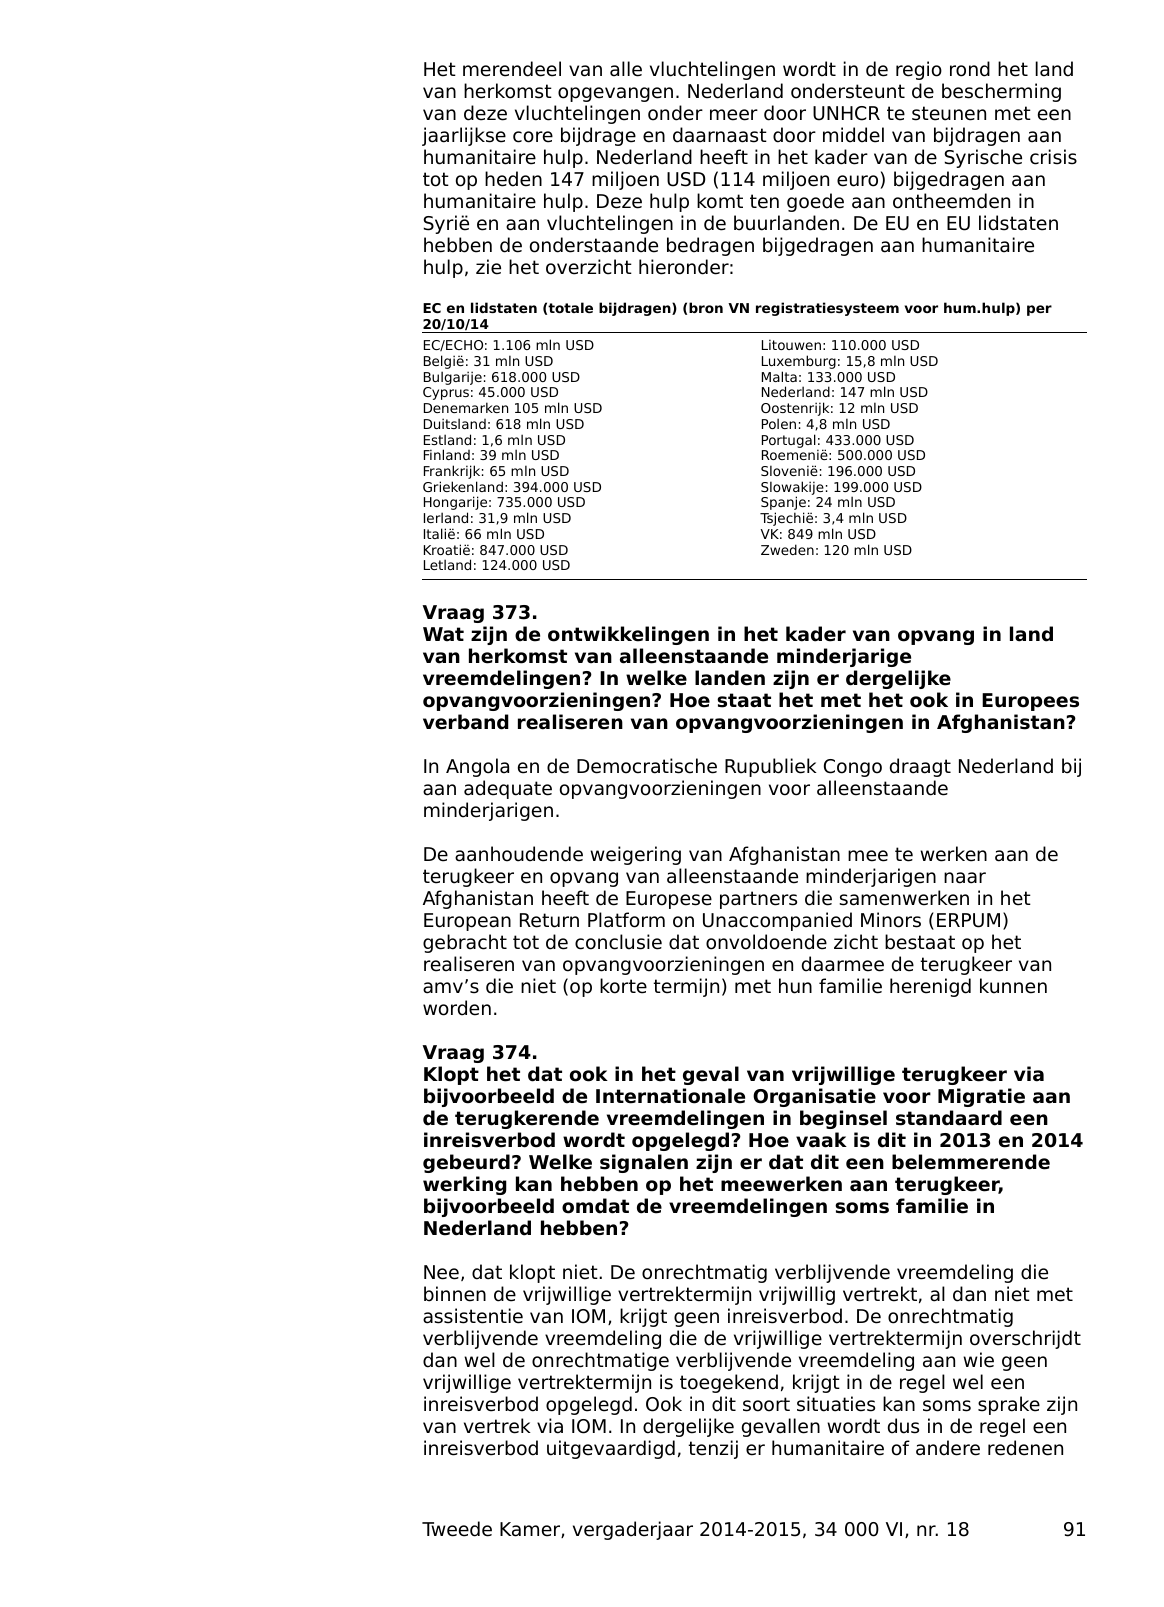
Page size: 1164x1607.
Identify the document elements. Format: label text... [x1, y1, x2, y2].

table_cell Tsjechië: 3,4 mln USD [754, 511, 1087, 527]
table_cell Letland: 124.000 USD [422, 558, 754, 578]
table_cell Estland: 1,6 mln USD [422, 432, 754, 448]
table_cell Polen: 4,8 mln USD [754, 417, 1087, 432]
table_cell VK: 849 mln USD [754, 527, 1087, 542]
table_cell Slowakije: 199.000 USD [754, 480, 1087, 495]
table_cell Bulgarije: 618.000 USD [422, 369, 754, 385]
table_cell Cyprus: 45.000 USD [422, 385, 754, 401]
table_cell Frankrijk: 65 mln USD [422, 464, 754, 479]
table_cell Kroatië: 847.000 USD [422, 543, 754, 558]
table_cell Portugal: 433.000 USD [754, 432, 1087, 448]
table_cell Italië: 66 mln USD [422, 527, 754, 542]
table_cell [754, 558, 1087, 578]
table_cell Luxemburg: 15,8 mln USD [754, 354, 1087, 369]
table_cell België: 31 mln USD [422, 354, 754, 369]
table_cell Duitsland: 618 mln USD [422, 417, 754, 432]
table_cell Finland: 39 mln USD [422, 448, 754, 464]
text Klopt het dat ook in het geval van vrijwillige terugkeer via bijvoorbeeld de Internationale Organisatie voor Migratie aan de terugkerende vreemdelingen in beginsel standaard een inreisverbod wordt opgelegd? Hoe vaak is dit in 2013 en 2014 gebeurd? Welke signalen zijn er dat dit een belemmerende werking kan hebben op het meewerken aan terugkeer, bijvoorbeeld omdat de vreemdelingen soms familie in Nederland hebben? [422, 1064, 1087, 1240]
text Het merendeel van alle vluchtelingen wordt in de regio rond het land van herkomst opgevangen. Nederland ondersteunt de bescherming van deze vluchtelingen onder meer door UNHCR te steunen met een jaarlijkse core bijdrage en daarnaast door middel van bijdragen aan humanitaire hulp. Nederland heeft in het kader van de Syrische crisis tot op heden 147 miljoen USD (114 miljoen euro) bijgedragen aan humanitaire hulp. Deze hulp komt ten goede aan ontheemden in Syrië en aan vluchtelingen in de buurlanden. De EU en EU lidstaten hebben de onderstaande bedragen bijgedragen aan humanitaire hulp, zie het overzicht hieronder: [422, 59, 1087, 279]
table_cell Roemenië: 500.000 USD [754, 448, 1087, 464]
table_cell Oostenrijk: 12 mln USD [754, 401, 1087, 417]
table_cell Nederland: 147 mln USD [754, 385, 1087, 401]
table_cell Denemarken 105 mln USD [422, 401, 754, 417]
table_cell Ierland: 31,9 mln USD [422, 511, 754, 527]
table_header EC en lidstaten (totale bijdragen) (bron VN registratiesysteem voor hum.hulp) per 20/10/14 [422, 301, 1087, 332]
text Wat zijn de ontwikkelingen in het kader van opvang in land van herkomst van alleenstaande minderjarige vreemdelingen? In welke landen zijn er dergelijke opvangvoorzieningen? Hoe staat het met het ook in Europees verband realiseren van opvangvoorzieningen in Afghanistan? [422, 624, 1087, 734]
text De aanhoudende weigering van Afghanistan mee te werken aan de terugkeer en opvang van alleenstaande minderjarigen naar Afghanistan heeft de Europese partners die samenwerken in het European Return Platform on Unaccompanied Minors (ERPUM) gebracht tot de conclusie dat onvoldoende zicht bestaat op het realiseren van opvangvoorzieningen en daarmee de terugkeer van amv’s die niet (op korte termijn) met hun familie herenigd kunnen worden. [422, 844, 1087, 1020]
text Vraag 374. [422, 1042, 1087, 1064]
table_cell Spanje: 24 mln USD [754, 495, 1087, 511]
table_cell Zweden: 120 mln USD [754, 543, 1087, 558]
text Vraag 373. [422, 602, 1087, 624]
text In Angola en de Democratische Rupubliek Congo draagt Nederland bij aan adequate opvangvoorzieningen voor alleenstaande minderjarigen. [422, 756, 1087, 822]
table_cell Griekenland: 394.000 USD [422, 480, 754, 495]
text Nee, dat klopt niet. De onrechtmatig verblijvende vreemdeling die binnen de vrijwillige vertrektermijn vrijwillig vertrekt, al dan niet met assistentie van IOM, krijgt geen inreisverbod. De onrechtmatig verblijvende vreemdeling die de vrijwillige vertrektermijn overschrijdt dan wel de onrechtmatige verblijvende vreemdeling aan wie geen vrijwillige vertrektermijn is toegekend, krijgt in de regel wel een inreisverbod opgelegd. Ook in dit soort situaties kan soms sprake zijn van vertrek via IOM. In dergelijke gevallen wordt dus in de regel een inreisverbod uitgevaardigd, tenzij er humanitaire of andere redenen [422, 1262, 1087, 1460]
table_cell Slovenië: 196.000 USD [754, 464, 1087, 479]
table_cell EC/ECHO: 1.106 mln USD [422, 333, 754, 354]
table_cell Hongarije: 735.000 USD [422, 495, 754, 511]
table_cell Litouwen: 110.000 USD [754, 333, 1087, 354]
table_cell Malta: 133.000 USD [754, 369, 1087, 385]
